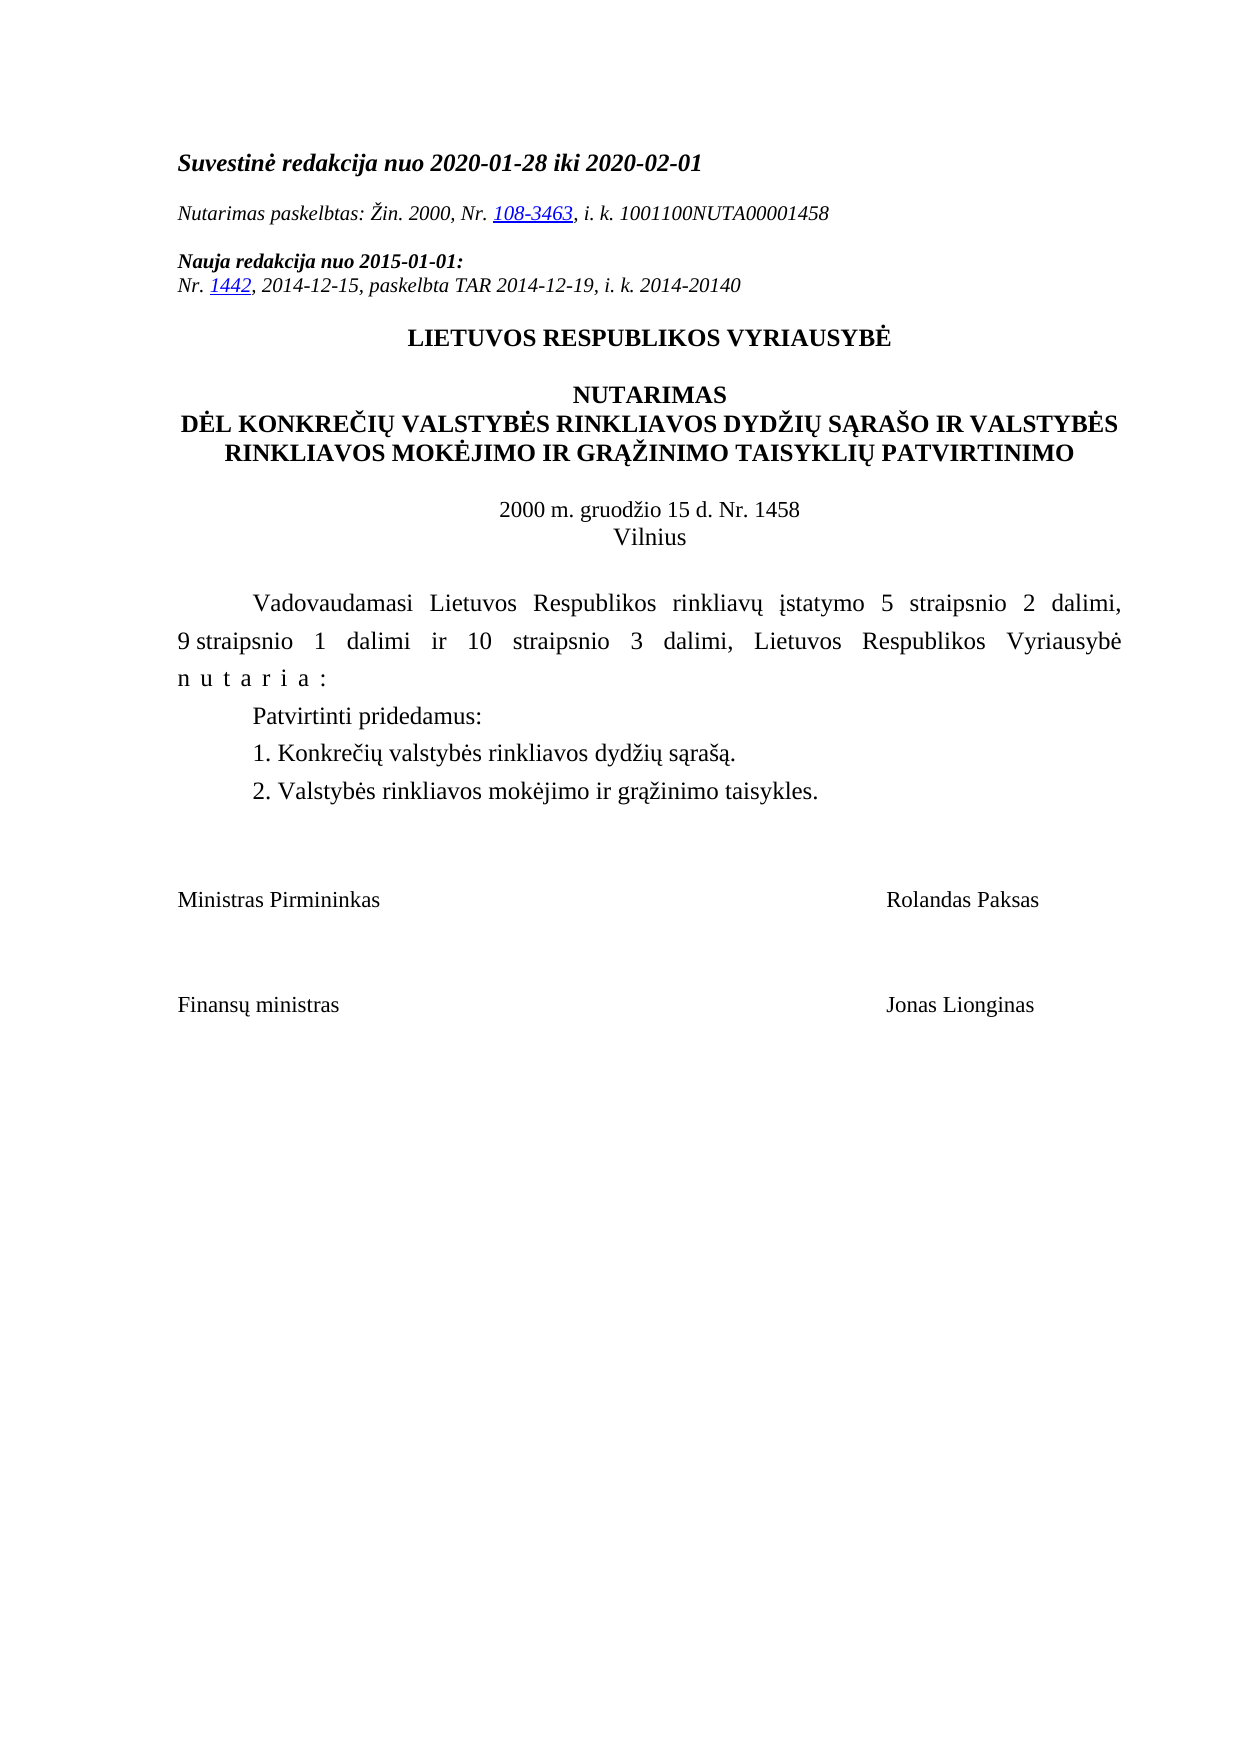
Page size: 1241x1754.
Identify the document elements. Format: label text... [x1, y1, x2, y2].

text Vadovaudamasi Lietuvos Respublikos rinkliavų įstatymo 5 straipsnio 2 dalimi, 9 straipsnio 1 dalimi ir 10 straipsnio 3 dalimi, Lietuvos Respublikos Vyriausybė nutaria: [177, 579, 1122, 692]
text Nauja redakcija nuo 2015-01-01: [177, 249, 1122, 273]
text Ministras Pirmininkas Rolandas Paksas [177, 886, 1122, 912]
text 2. Valstybės rinkliavos mokėjimo ir grąžinimo taisykles. [177, 767, 1122, 804]
text 1. Konkrečių valstybės rinkliavos dydžių sąrašą. [177, 729, 1122, 767]
text Nr. 1442, 2014-12-15, paskelbta TAR 2014-12-19, i. k. 2014-20140 [177, 273, 1122, 297]
text Patvirtinti pridedamus: [177, 692, 1122, 729]
text Finansų ministras Jonas Lionginas [177, 991, 1122, 1018]
text Suvestinė redakcija nuo 2020-01-28 iki 2020-02-01 [177, 148, 1122, 176]
text Nutarimas paskelbtas: Žin. 2000, Nr. 108-3463, i. k. 1001100NUTA00001458 [177, 201, 1122, 224]
text Vilnius [177, 522, 1122, 551]
text 2000 m. gruodžio 15 d. Nr. 1458 [177, 496, 1122, 522]
text DĖL KONKREČIŲ VALSTYBĖS RINKLIAVOS DYDŽIŲ SĄRAŠO IR VALSTYBĖS RINKLIAVOS MOKĖJIMO IR GRĄŽINIMO TAISYKLIŲ PATVIRTINIMO [177, 409, 1122, 467]
text NUTARIMAS [177, 381, 1122, 409]
text LIETUVOS RESPUBLIKOS VYRIAUSYBĖ [177, 323, 1122, 352]
